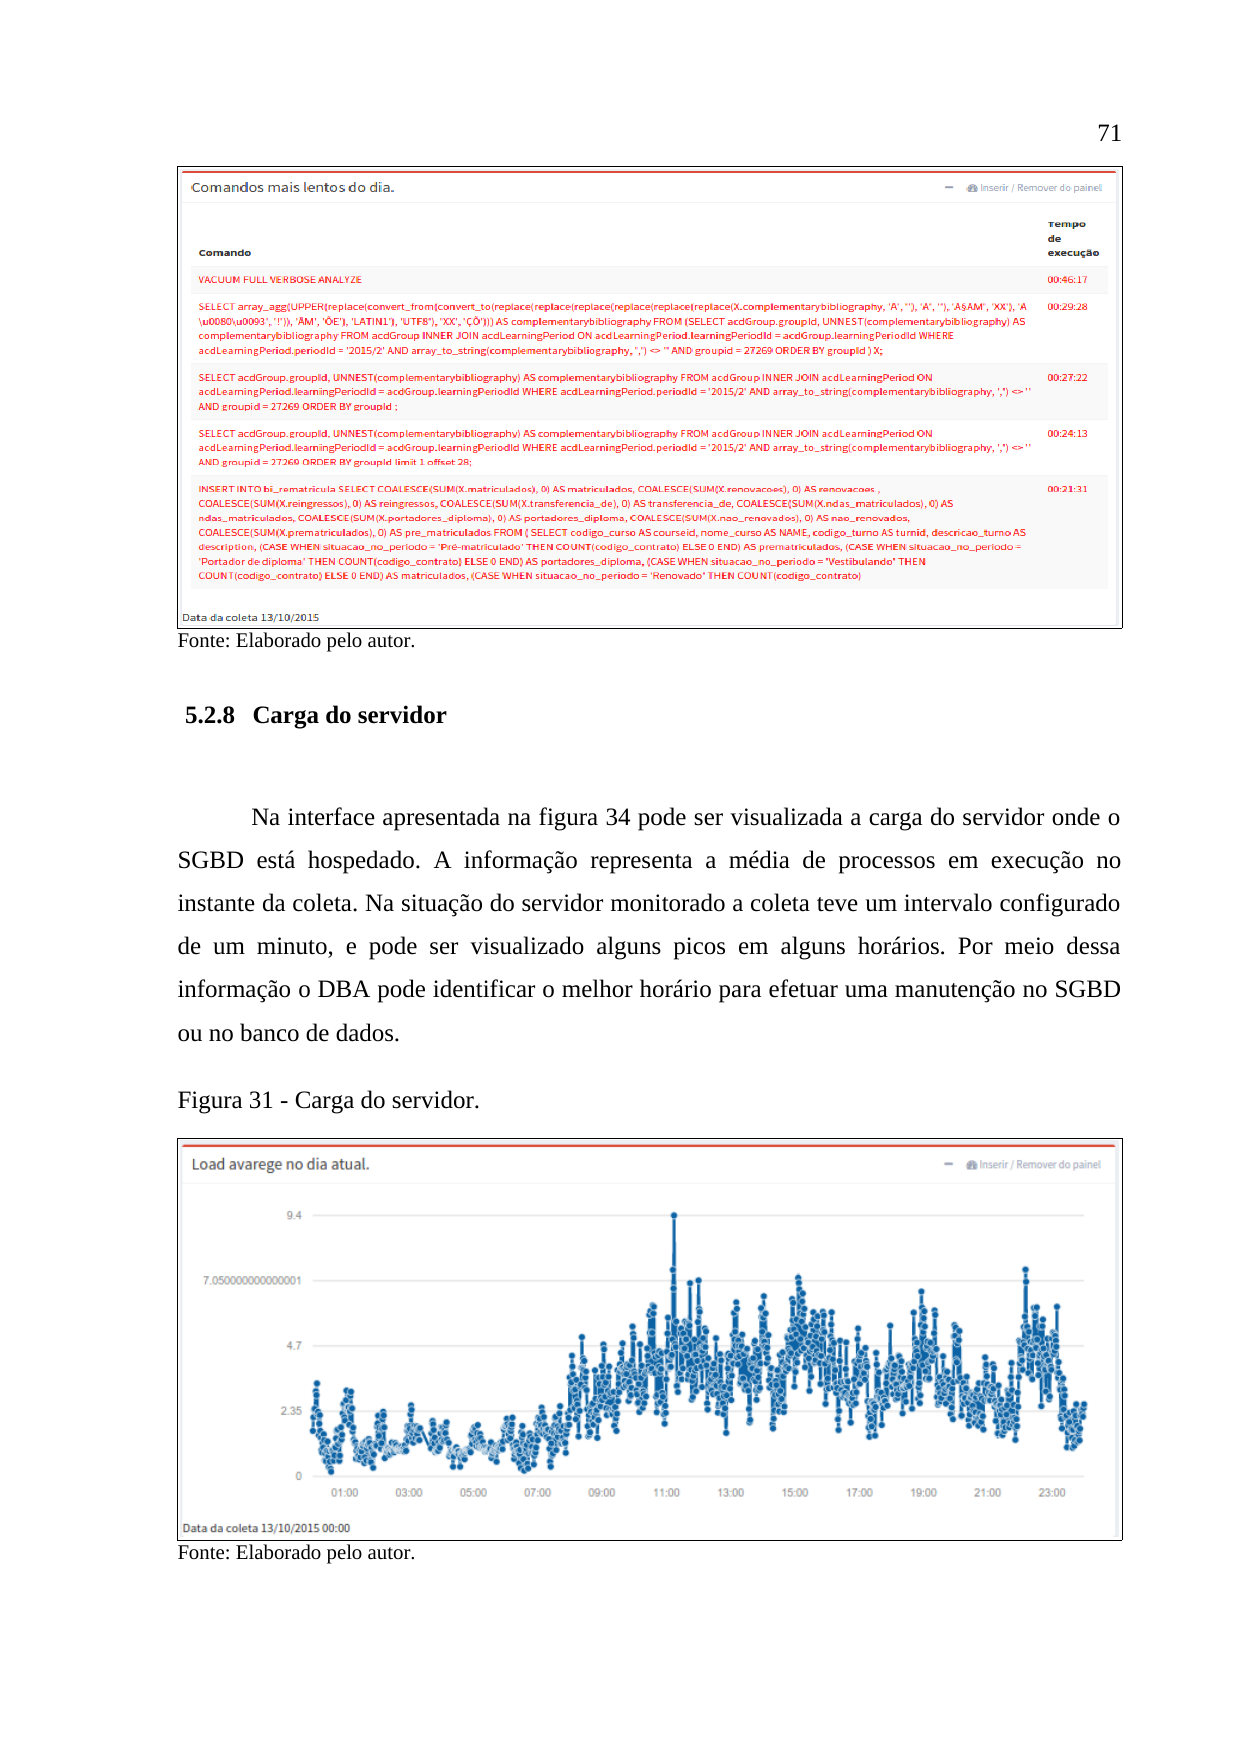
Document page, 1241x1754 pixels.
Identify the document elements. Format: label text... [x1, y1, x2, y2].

list Fonte: Elaborado pelo autor. [177, 629, 1122, 652]
text Figura 31 - Carga do servidor. [177, 1086, 1122, 1114]
list [178, 167, 1122, 628]
list Fonte: Elaborado pelo autor. [177, 1541, 1122, 1564]
picture [180, 169, 1119, 626]
text Na interface apresentada na figura 34 pode ser visualizada a carga do servidor onde o SGBD está hospedado. A informação representa a média de processos em execução no instante da coleta. Na situação do servidor monitorado a coleta teve um intervalo configurado de um minuto, e pode ser visualizado alguns picos em alguns horários. Por meio dessa informação o DBA pode identificar o melhor horário para efetuar uma manutenção no SGBD ou no banco de dados. [177, 802, 1122, 1046]
list [178, 1139, 1122, 1540]
picture [180, 1140, 1119, 1537]
list Carga do servidor [185, 700, 1122, 729]
